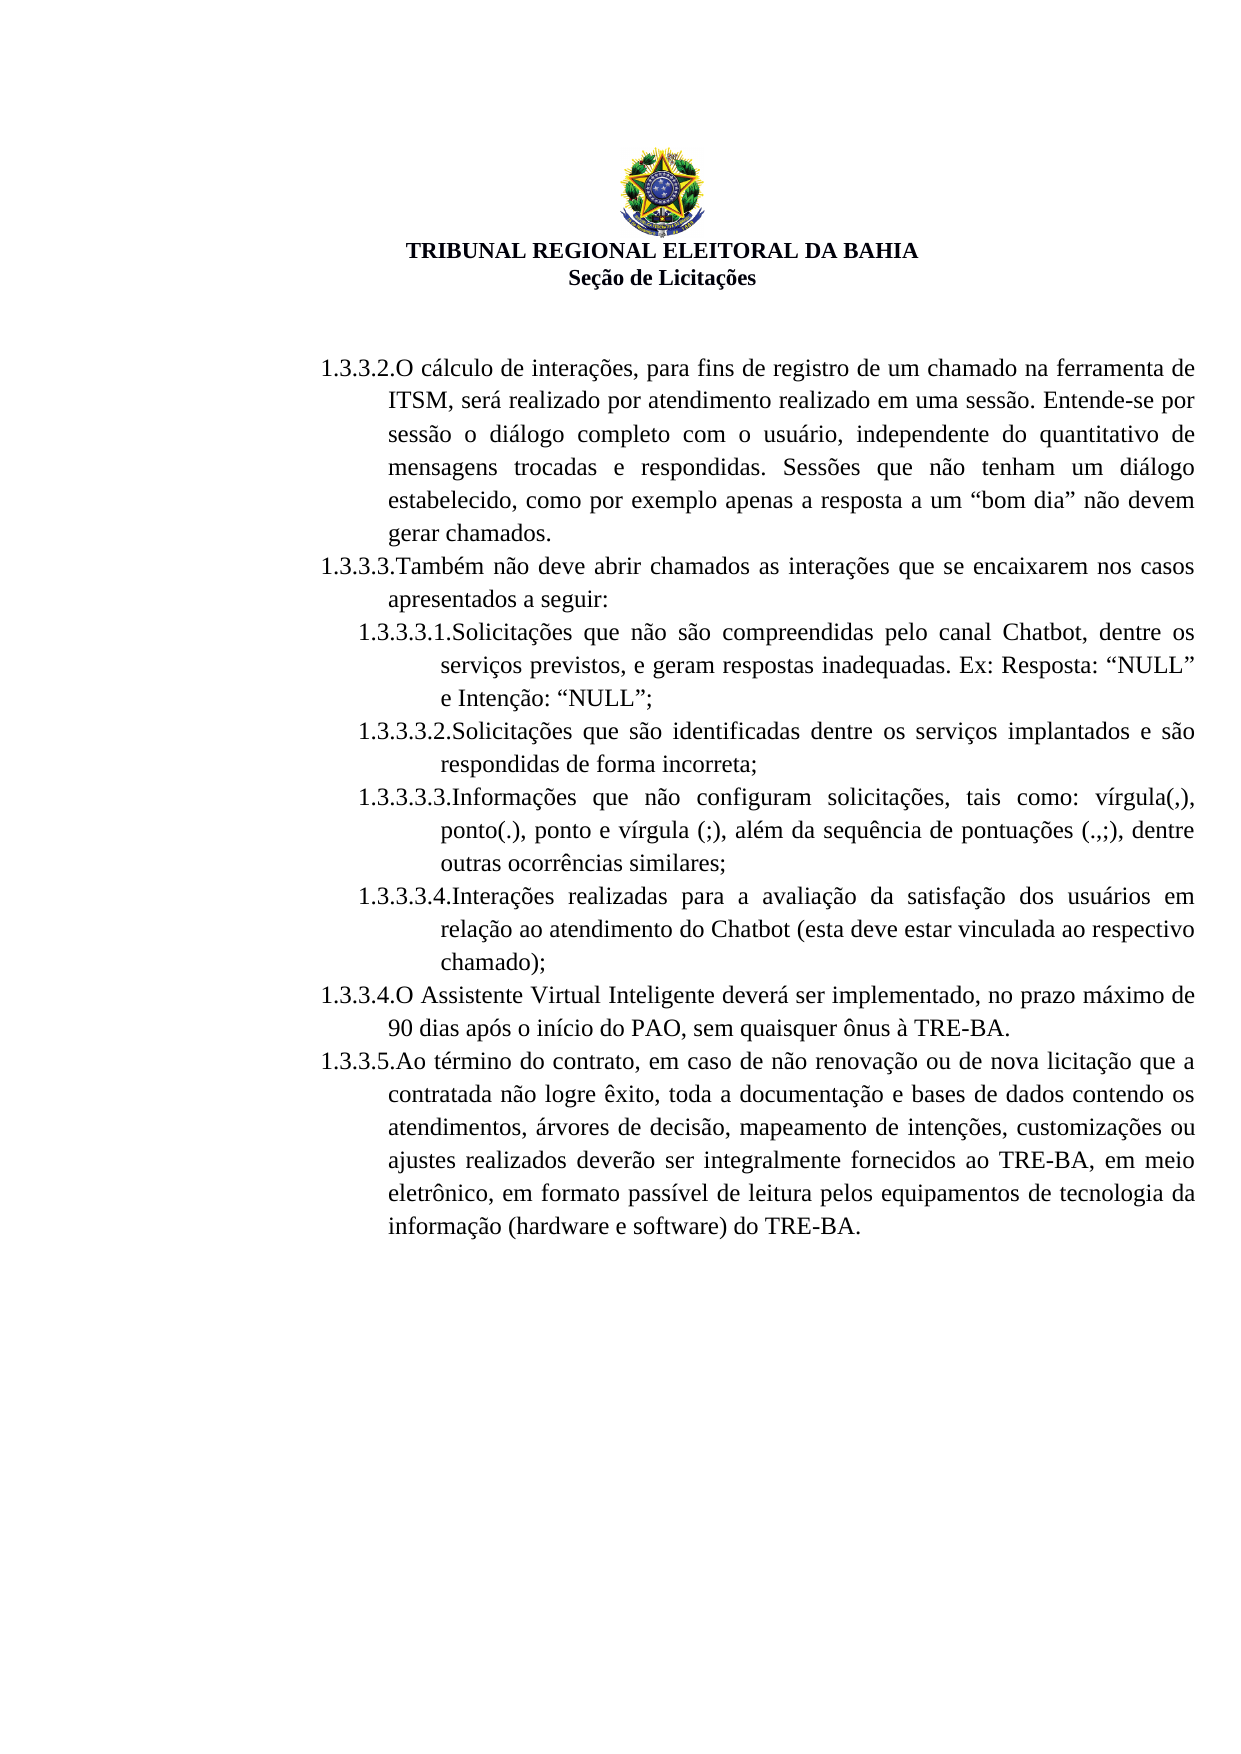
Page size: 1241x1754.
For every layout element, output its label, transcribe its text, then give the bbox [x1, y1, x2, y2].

list O Assistente Virtual Inteligente deverá ser implementado, no prazo máximo de 90 dias após o início do PAO, sem quaisquer ônus à TRE-BA. [320, 980, 1196, 1042]
list Interações realizadas para a avaliação da satisfação dos usuários em relação ao atendimento do Chatbot (esta deve estar vinculada ao respectivo chamado); [358, 881, 1196, 976]
list Também não deve abrir chamados as interações que se encaixarem nos casos apresentados a seguir: [320, 551, 1196, 612]
list Informações que não configuram solicitações, tais como: vírgula(,), ponto(.), ponto e vírgula (;), além da sequência de pontuações (.,;), dentre outras ocorrências similares; [358, 782, 1196, 877]
list Solicitações que são identificadas dentre os serviços implantados e são respondidas de forma incorreta; [358, 716, 1196, 778]
list Ao término do contrato, em caso de não renovação ou de nova licitação que a contratada não logre êxito, toda a documentação e bases de dados contendo os atendimentos, árvores de decisão, mapeamento de intenções, customizações ou ajustes realizados deverão ser integralmente fornecidos ao TRE-BA, em meio eletrônico, em formato passível de leitura pelos equipamentos de tecnologia da informação (hardware e software) do TRE-BA. [320, 1046, 1196, 1240]
list O cálculo de interações, para fins de registro de um chamado na ferramenta de ITSM, será realizado por atendimento realizado em uma sessão. Entende-se por sessão o diálogo completo com o usuário, independente do quantitativo de mensagens trocadas e respondidas. Sessões que não tenham um diálogo estabelecido, como por exemplo apenas a resposta a um “bom dia” não devem gerar chamados. [320, 353, 1196, 546]
list Solicitações que não são compreendidas pelo canal Chatbot, dentre os serviços previstos, e geram respostas inadequadas. Ex: Resposta: “NULL” e Intenção: “NULL”; [358, 617, 1196, 712]
